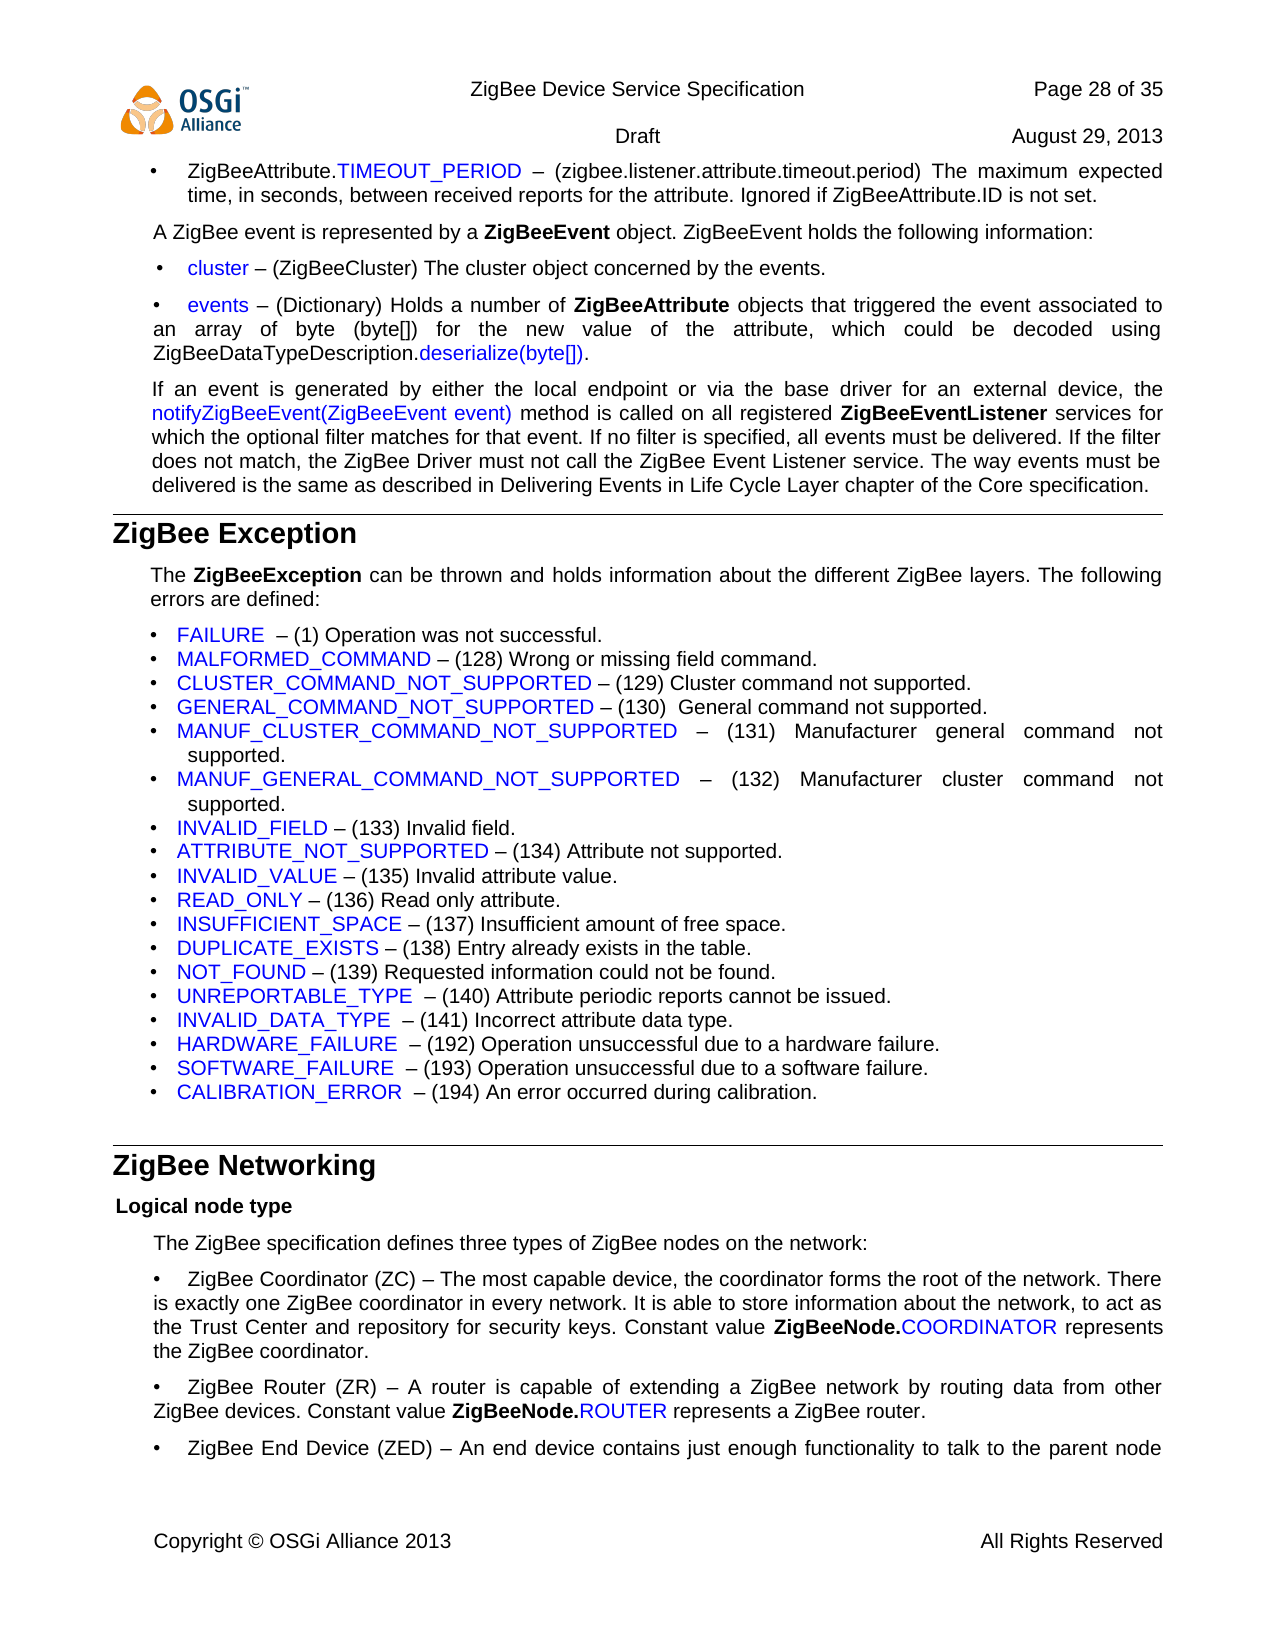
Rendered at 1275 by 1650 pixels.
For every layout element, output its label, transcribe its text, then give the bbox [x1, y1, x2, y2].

list ZigBee Router (ZR) – A router is capable of extending a ZigBee network by routing data from other ZigBee devices. Constant value ZigBeeNode.ROUTER represents a ZigBee router. [153, 1375, 1163, 1423]
list FAILURE – (1) Operation was not successful. [150, 623, 1163, 647]
list INVALID_DATA_TYPE – (141) Incorrect attribute data type. [150, 1008, 1163, 1032]
list HARDWARE_FAILURE – (192) Operation unsuccessful due to a hardware failure. [150, 1032, 1163, 1056]
text If an event is generated by either the local endpoint or via the base driver for an external device, the notifyZigBeeEvent(ZigBeeEvent event) method is called on all registered ZigBeeEventListener services for which the optional filter matches for that event. If no filter is specified, all events must be delivered. If the filter does not match, the ZigBee Driver must not call the ZigBee Event Listener service. The way events must be delivered is the same as described in Delivering Events in Life Cycle Layer chapter of the Core specification. [152, 377, 1163, 497]
list DUPLICATE_EXISTS – (138) Entry already exists in the table. [150, 936, 1163, 960]
list UNREPORTABLE_TYPE – (140) Attribute periodic reports cannot be issued. [150, 984, 1163, 1008]
subtitle ZigBee Networking [112, 1146, 1163, 1181]
list CLUSTER_COMMAND_NOT_SUPPORTED – (129) Cluster command not supported. [150, 671, 1163, 695]
text The ZigBee specification defines three types of ZigBee nodes on the network: [153, 1230, 1163, 1254]
list MANUF_CLUSTER_COMMAND_NOT_SUPPORTED – (131) Manufacturer general command not supported. [150, 719, 1163, 767]
list MALFORMED_COMMAND – (128) Wrong or missing field command. [150, 647, 1163, 671]
list ATTRIBUTE_NOT_SUPPORTED – (134) Attribute not supported. [150, 839, 1163, 863]
list SOFTWARE_FAILURE – (193) Operation unsuccessful due to a software failure. [150, 1056, 1163, 1080]
list ZigBee End Device (ZED) – An end device contains just enough functionality to talk to the parent node [153, 1436, 1163, 1460]
list MANUF_GENERAL_COMMAND_NOT_SUPPORTED – (132) Manufacturer cluster command not supported. [150, 767, 1163, 815]
list INSUFFICIENT_SPACE – (137) Insufficient amount of free space. [150, 912, 1163, 936]
list INVALID_VALUE – (135) Invalid attribute value. [150, 863, 1163, 887]
subtitle ZigBee Exception [112, 515, 1163, 550]
text A ZigBee event is represented by a ZigBeeEvent object. ZigBeeEvent holds the following information: [153, 219, 1163, 243]
list INVALID_FIELD – (133) Invalid field. [150, 815, 1163, 839]
list ZigBee Coordinator (ZC) – The most capable device, the coordinator forms the root of the network. There is exactly one ZigBee coordinator in every network. It is able to store information about the network, to act as the Trust Center and repository for security keys. Constant value ZigBeeNode.COORDINATOR represents the ZigBee coordinator. [153, 1267, 1163, 1363]
list cluster – (ZigBeeCluster) The cluster object concerned by the events. [156, 256, 1163, 280]
list NOT_FOUND – (139) Requested information could not be found. [150, 960, 1163, 984]
list READ_ONLY – (136) Read only attribute. [150, 887, 1163, 912]
list CALIBRATION_ERROR – (194) An error occurred during calibration. [150, 1080, 1163, 1104]
list GENERAL_COMMAND_NOT_SUPPORTED – (130) General command not supported. [150, 695, 1163, 719]
picture [113, 78, 257, 142]
list events – (Dictionary) Holds a number of ZigBeeAttribute objects that triggered the event associated to an array of byte (byte[]) for the new value of the attribute, which could be decoded using ZigBeeDataTypeDescription.deserialize(byte[]). [153, 292, 1163, 364]
text The ZigBeeException can be thrown and holds information about the different ZigBee layers. The following errors are defined: [150, 563, 1163, 611]
text Logical node type [115, 1194, 1163, 1218]
list ZigBeeAttribute.TIMEOUT_PERIOD – (zigbee.listener.attribute.timeout.period) The maximum expected time, in seconds, between received reports for the attribute. Ignored if ZigBeeAttribute.ID is not set. [150, 159, 1163, 207]
